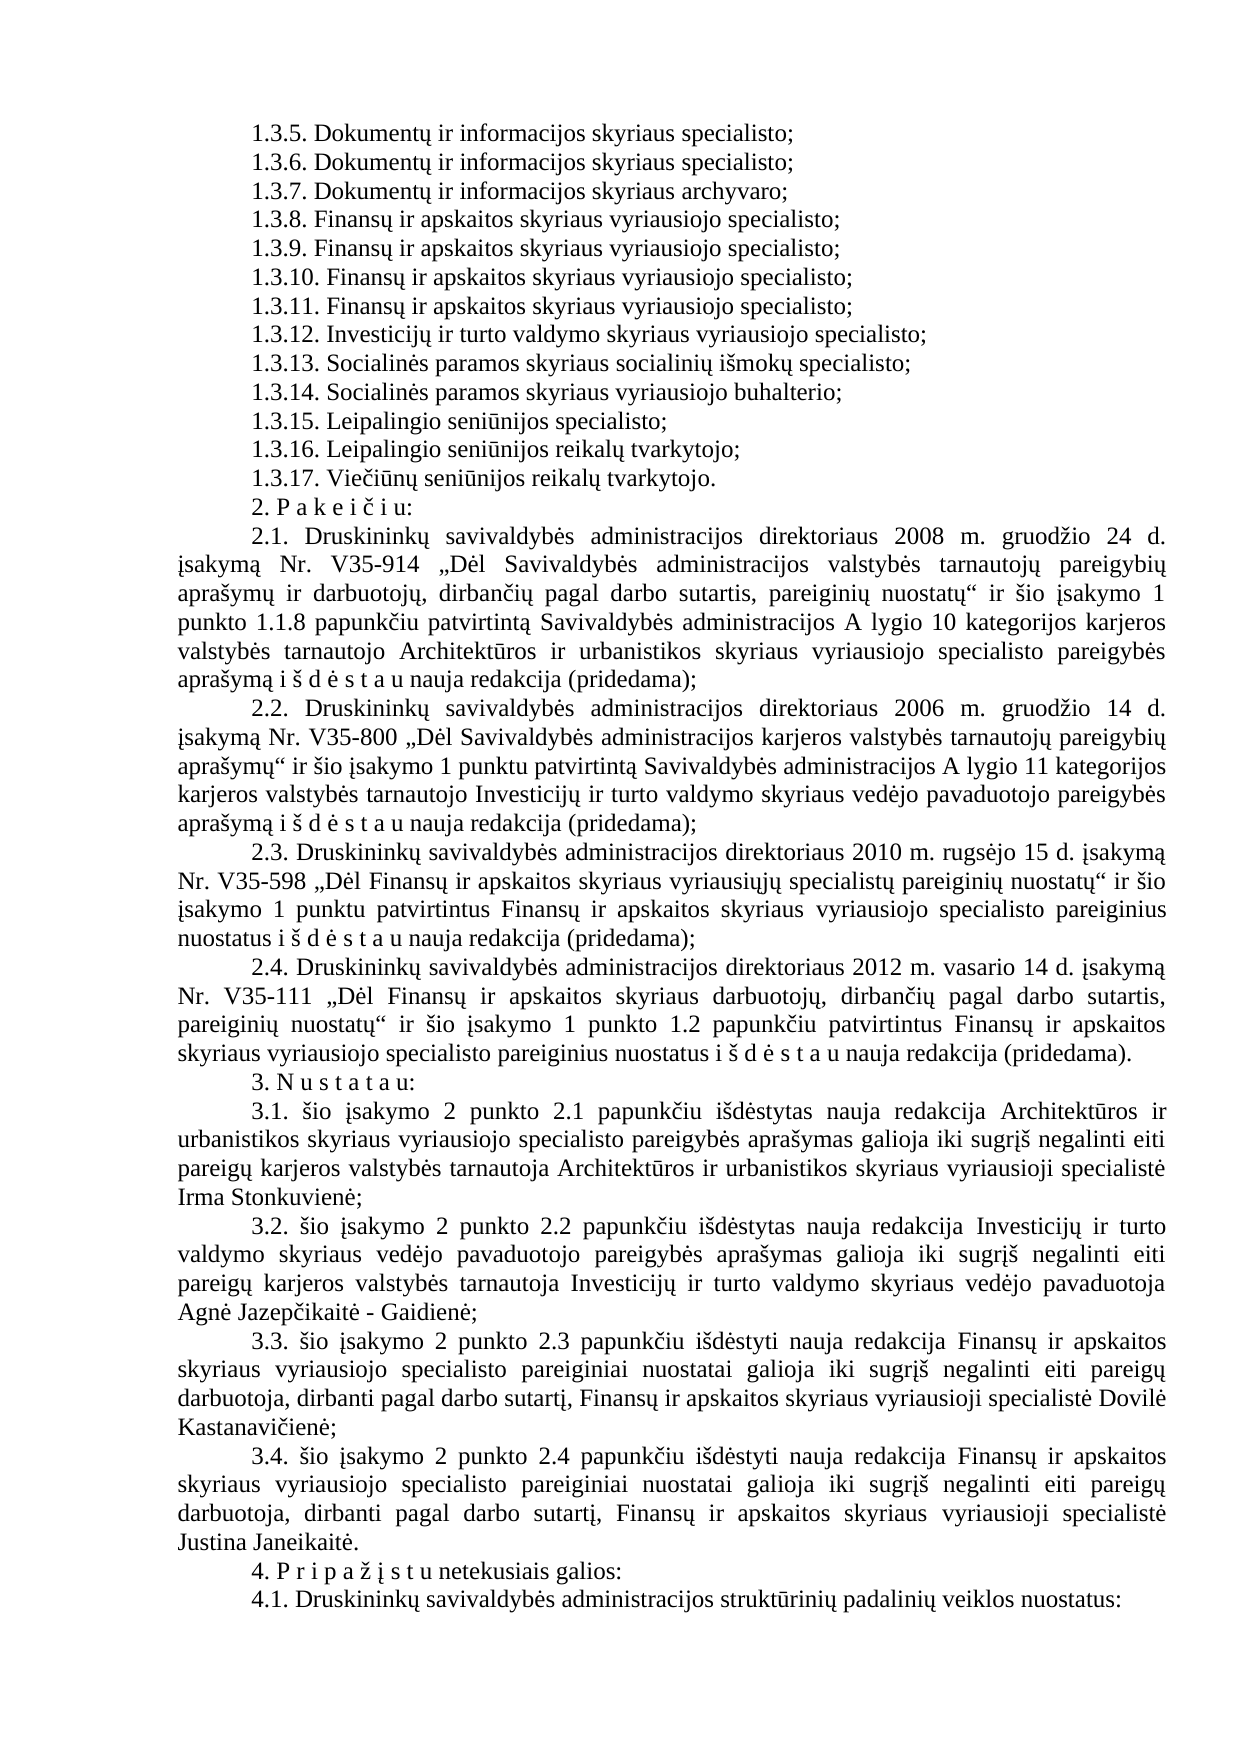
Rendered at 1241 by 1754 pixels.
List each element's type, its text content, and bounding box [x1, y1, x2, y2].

text 2. P a k e i č i u: [177, 492, 1167, 521]
text 1.3.9. Finansų ir apskaitos skyriaus vyriausiojo specialisto; [177, 233, 1167, 262]
text 2.2. Druskininkų savivaldybės administracijos direktoriaus 2006 m. gruodžio 14 d. įsakymą Nr. V35-800 „Dėl Savivaldybės administracijos karjeros valstybės tarnautojų pareigybių aprašymų“ ir šio įsakymo 1 punktu patvirtintą Savivaldybės administracijos A lygio 11 kategorijos karjeros valstybės tarnautojo Investicijų ir turto valdymo skyriaus vedėjo pavaduotojo pareigybės aprašymą i š d ė s t a u nauja redakcija (pridedama); [177, 693, 1167, 837]
text 1.3.15. Leipalingio seniūnijos specialisto; [177, 406, 1167, 434]
text 3. N u s t a t a u: [177, 1067, 1167, 1096]
text 1.3.12. Investicijų ir turto valdymo skyriaus vyriausiojo specialisto; [177, 319, 1167, 348]
text 1.3.10. Finansų ir apskaitos skyriaus vyriausiojo specialisto; [177, 262, 1167, 291]
text 1.3.8. Finansų ir apskaitos skyriaus vyriausiojo specialisto; [177, 204, 1167, 233]
text 1.3.14. Socialinės paramos skyriaus vyriausiojo buhalterio; [177, 377, 1167, 406]
text 2.4. Druskininkų savivaldybės administracijos direktoriaus 2012 m. vasario 14 d. įsakymą Nr. V35-111 „Dėl Finansų ir apskaitos skyriaus darbuotojų, dirbančių pagal darbo sutartis, pareiginių nuostatų“ ir šio įsakymo 1 punkto 1.2 papunkčiu patvirtintus Finansų ir apskaitos skyriaus vyriausiojo specialisto pareiginius nuostatus i š d ė s t a u nauja redakcija (pridedama). [177, 952, 1167, 1067]
text 2.3. Druskininkų savivaldybės administracijos direktoriaus 2010 m. rugsėjo 15 d. įsakymą Nr. V35-598 „Dėl Finansų ir apskaitos skyriaus vyriausiųjų specialistų pareiginių nuostatų“ ir šio įsakymo 1 punktu patvirtintus Finansų ir apskaitos skyriaus vyriausiojo specialisto pareiginius nuostatus i š d ė s t a u nauja redakcija (pridedama); [177, 837, 1167, 952]
text 1.3.13. Socialinės paramos skyriaus socialinių išmokų specialisto; [177, 348, 1167, 377]
text 4.1. Druskininkų savivaldybės administracijos struktūrinių padalinių veiklos nuostatus: [177, 1584, 1167, 1613]
text 1.3.6. Dokumentų ir informacijos skyriaus specialisto; [177, 147, 1167, 176]
text 4. P r i p a ž į s t u netekusiais galios: [177, 1556, 1167, 1584]
text 3.3. šio įsakymo 2 punkto 2.3 papunkčiu išdėstyti nauja redakcija Finansų ir apskaitos skyriaus vyriausiojo specialisto pareiginiai nuostatai galioja iki sugrįš negalinti eiti pareigų darbuotoja, dirbanti pagal darbo sutartį, Finansų ir apskaitos skyriaus vyriausioji specialistė Dovilė Kastanavičienė; [177, 1326, 1167, 1441]
text 1.3.17. Viečiūnų seniūnijos reikalų tvarkytojo. [177, 463, 1167, 492]
text 1.3.5. Dokumentų ir informacijos skyriaus specialisto; [177, 118, 1167, 147]
text 3.4. šio įsakymo 2 punkto 2.4 papunkčiu išdėstyti nauja redakcija Finansų ir apskaitos skyriaus vyriausiojo specialisto pareiginiai nuostatai galioja iki sugrįš negalinti eiti pareigų darbuotoja, dirbanti pagal darbo sutartį, Finansų ir apskaitos skyriaus vyriausioji specialistė Justina Janeikaitė. [177, 1441, 1167, 1556]
text 3.1. šio įsakymo 2 punkto 2.1 papunkčiu išdėstytas nauja redakcija Architektūros ir urbanistikos skyriaus vyriausiojo specialisto pareigybės aprašymas galioja iki sugrįš negalinti eiti pareigų karjeros valstybės tarnautoja Architektūros ir urbanistikos skyriaus vyriausioji specialistė Irma Stonkuvienė; [177, 1096, 1167, 1211]
text 2.1. Druskininkų savivaldybės administracijos direktoriaus 2008 m. gruodžio 24 d. įsakymą Nr. V35-914 „Dėl Savivaldybės administracijos valstybės tarnautojų pareigybių aprašymų ir darbuotojų, dirbančių pagal darbo sutartis, pareiginių nuostatų“ ir šio įsakymo 1 punkto 1.1.8 papunkčiu patvirtintą Savivaldybės administracijos A lygio 10 kategorijos karjeros valstybės tarnautojo Architektūros ir urbanistikos skyriaus vyriausiojo specialisto pareigybės aprašymą i š d ė s t a u nauja redakcija (pridedama); [177, 521, 1167, 693]
text 1.3.7. Dokumentų ir informacijos skyriaus archyvaro; [177, 176, 1167, 204]
text 1.3.16. Leipalingio seniūnijos reikalų tvarkytojo; [177, 434, 1167, 463]
text 3.2. šio įsakymo 2 punkto 2.2 papunkčiu išdėstytas nauja redakcija Investicijų ir turto valdymo skyriaus vedėjo pavaduotojo pareigybės aprašymas galioja iki sugrįš negalinti eiti pareigų karjeros valstybės tarnautoja Investicijų ir turto valdymo skyriaus vedėjo pavaduotoja Agnė Jazepčikaitė - Gaidienė; [177, 1211, 1167, 1326]
text 1.3.11. Finansų ir apskaitos skyriaus vyriausiojo specialisto; [177, 291, 1167, 319]
